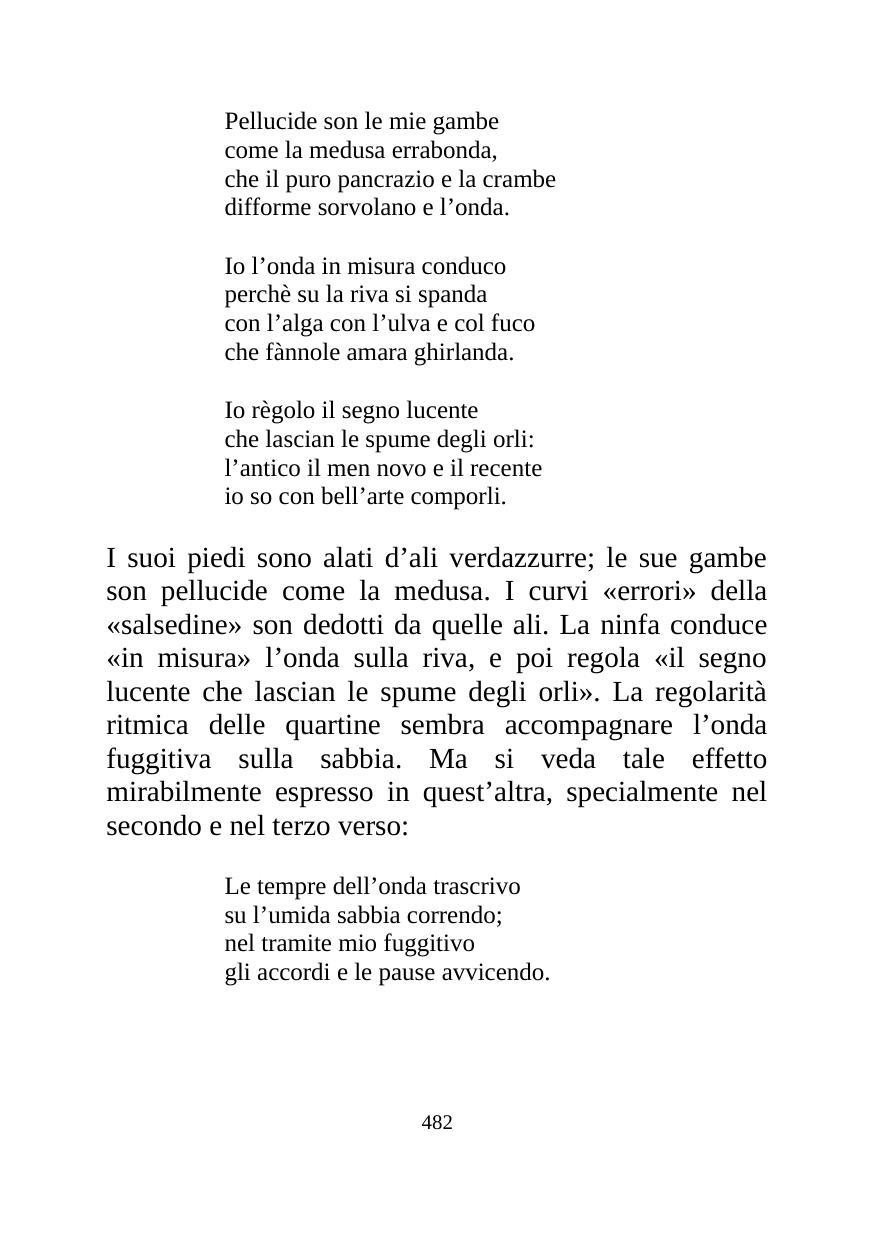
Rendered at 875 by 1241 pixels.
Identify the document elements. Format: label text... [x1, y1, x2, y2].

text Pellucide son le mie gambe come la medusa errabonda, che il puro pancrazio e la crambe difforme sorvolano e l’onda. [224, 106, 768, 221]
text Io règolo il segno lucente che lascian le spume degli orli: l’antico il men novo e il recente io so con bell’arte comporli. [224, 395, 768, 510]
text Le tempre dell’onda trascrivo su l’umida sabbia correndo; nel tramite mio fuggitivo gli accordi e le pause avvicendo. [224, 871, 768, 986]
text I suoi piedi sono alati d’ali verdazzurre; le sue gambe son pellucide come la medusa. I curvi «errori» della «salsedine» son dedotti da quelle ali. La ninfa conduce «in misura» l’onda sulla riva, e poi regola «il segno lucente che lascian le spume degli orli». La regolarità ritmica delle quartine sembra accompagnare l’onda fuggitiva sulla sabbia. Ma si veda tale effetto mirabilmente espresso in quest’altra, specialmente nel secondo e nel terzo verso: [106, 540, 768, 842]
text Io l’onda in misura conduco perchè su la riva si spanda con l’alga con l’ulva e col fuco che fànnole amara ghirlanda. [224, 251, 768, 366]
